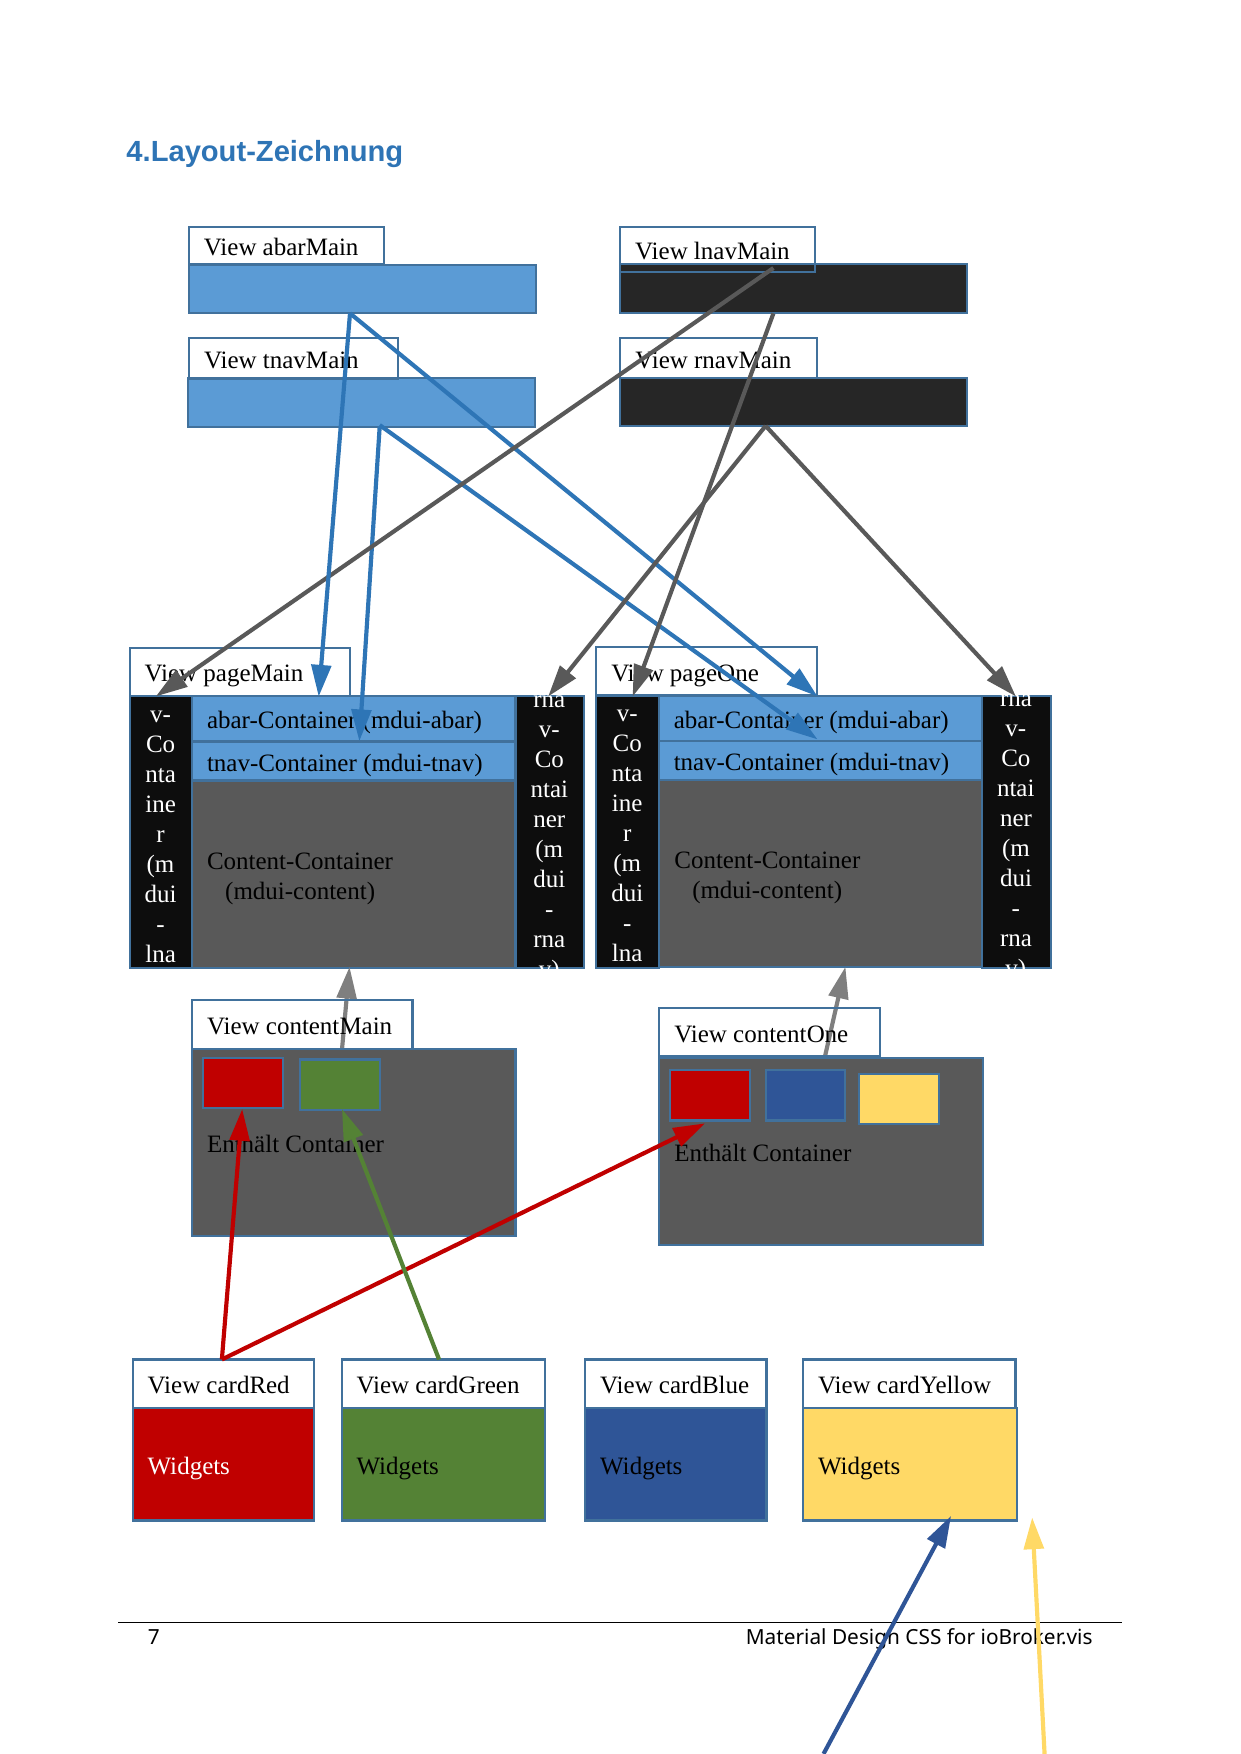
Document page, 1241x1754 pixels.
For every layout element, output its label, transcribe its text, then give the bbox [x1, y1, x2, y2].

subtitle Layout-Zeichnung [118, 134, 1122, 168]
